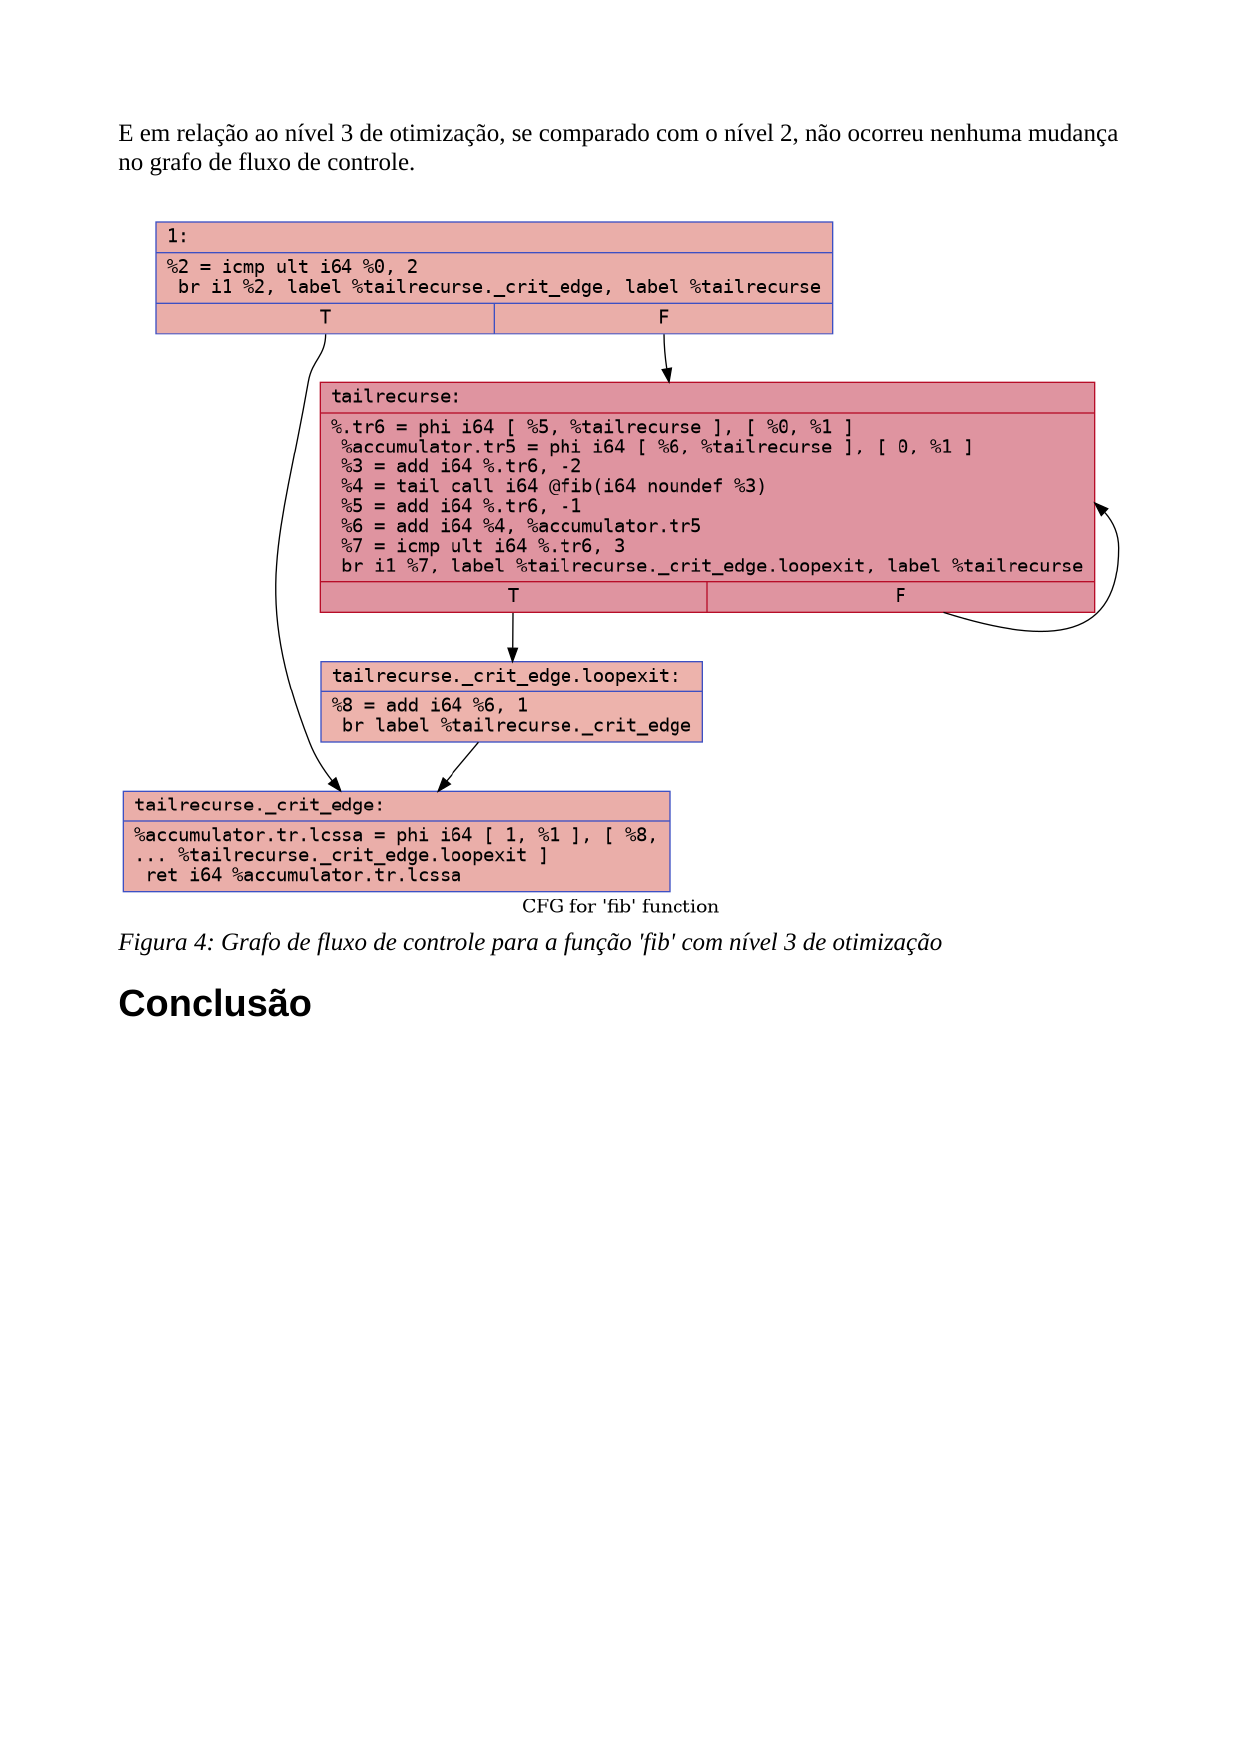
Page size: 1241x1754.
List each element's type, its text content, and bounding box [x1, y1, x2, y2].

picture [118, 216, 1123, 927]
text E em relação ao nível 3 de otimização, se comparado com o nível 2, não ocorreu nenhuma mudança no grafo de fluxo de controle. [118, 118, 1122, 176]
subtitle Conclusão [118, 981, 1122, 1024]
text Figura 4: Grafo de fluxo de controle para a função 'fib' com nível 3 de otimização [118, 927, 1122, 956]
